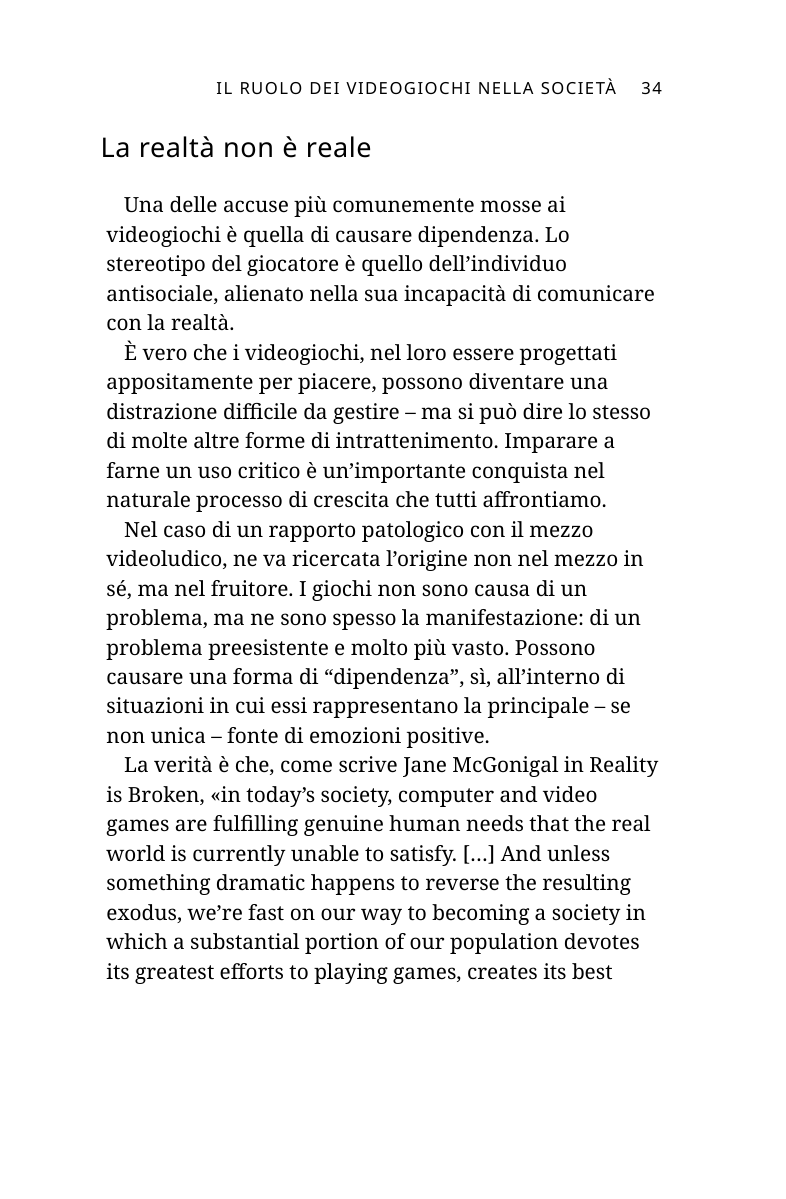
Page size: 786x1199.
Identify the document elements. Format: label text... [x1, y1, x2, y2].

text Nel caso di un rapporto patologico con il mezzo videoludico, ne va ricercata l’origine non nel mezzo in sé, ma nel fruitore. I giochi non sono causa di un problema, ma ne sono spesso la manifestazione: di un problema preesistente e molto più vasto. Possono causare una forma di “dipendenza”, sì, all’interno di situazioni in cui essi rappresentano la principale – se non unica – fonte di emozioni positive. [106, 514, 661, 749]
text È vero che i videogiochi, nel loro essere progettati appositamente per piacere, possono diventare una distrazione difficile da gestire – ma si può dire lo stesso di molte altre forme di intrattenimento. Imparare a farne un uso critico è un’importante conquista nel naturale processo di crescita che tutti affrontiamo. [106, 337, 661, 514]
subtitle La realtà non è reale [100, 129, 661, 166]
text La verità è che, come scrive Jane McGonigal in Reality is Broken, «in today’s society, computer and video games are fulfilling genuine human needs that the real world is currently unable to satisfy. […] And unless something dramatic happens to reverse the resulting exodus, we’re fast on our way to becoming a society in which a substantial portion of our population devotes its greatest efforts to playing games, creates its best [106, 749, 661, 985]
text Una delle accuse più comunemente mosse ai videogiochi è quella di causare dipendenza. Lo stereotipo del giocatore è quello dell’individuo antisociale, alienato nella sua incapacità di comunicare con la realtà. [106, 189, 661, 337]
